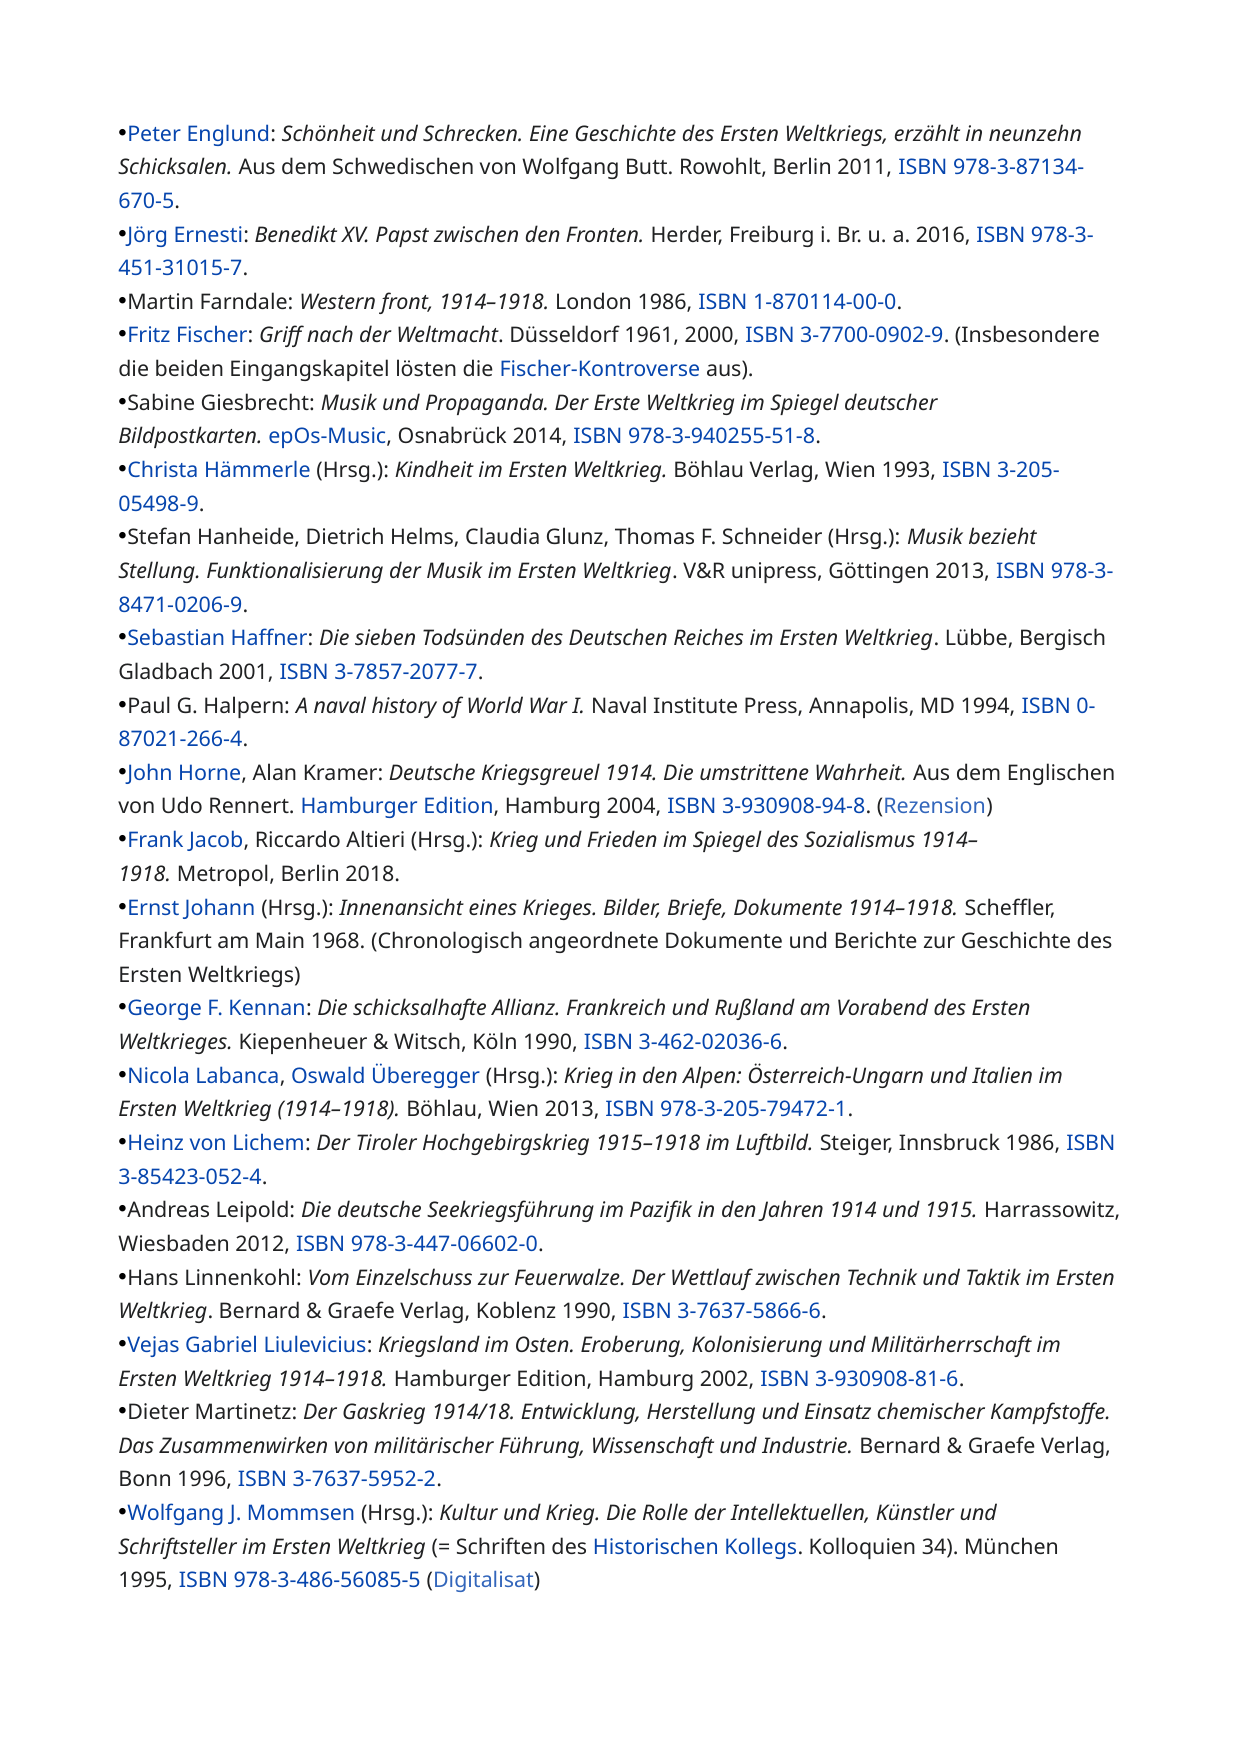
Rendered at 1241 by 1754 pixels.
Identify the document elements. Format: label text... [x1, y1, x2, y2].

list Dieter Martinetz: Der Gaskrieg 1914/18. Entwicklung, Herstellung und Einsatz chemischer Kampfstoffe. Das Zusammenwirken von militärischer Führung, Wissenschaft und Industrie. Bernard & Graefe Verlag, Bonn 1996, ISBN 3-7637-5952-2. [118, 1397, 1122, 1493]
list Sabine Giesbrecht: Musik und Propaganda. Der Erste Weltkrieg im Spiegel deutscher Bildpostkarten. epOs-Music, Osnabrück 2014, ISBN 978-3-940255-51-8. [118, 387, 1122, 450]
list Jörg Ernesti: Benedikt XV. Papst zwischen den Fronten. Herder, Freiburg i. Br. u. a. 2016, ISBN 978-3-451-31015-7. [118, 219, 1122, 282]
list Stefan Hanheide, Dietrich Helms, Claudia Glunz, Thomas F. Schneider (Hrsg.): Musik bezieht Stellung. Funktionalisierung der Musik im Ersten Weltkrieg. V&R unipress, Göttingen 2013, ISBN 978-3-8471-0206-9. [118, 522, 1122, 618]
list Nicola Labanca, Oswald Überegger (Hrsg.): Krieg in den Alpen: Österreich-Ungarn und Italien im Ersten Weltkrieg (1914–1918). Böhlau, Wien 2013, ISBN 978-3-205-79472-1. [118, 1060, 1122, 1123]
list George F. Kennan: Die schicksalhafte Allianz. Frankreich und Rußland am Vorabend des Ersten Weltkrieges. Kiepenheuer & Witsch, Köln 1990, ISBN 3-462-02036-6. [118, 993, 1122, 1056]
list Hans Linnenkohl: Vom Einzelschuss zur Feuerwalze. Der Wettlauf zwischen Technik und Taktik im Ersten Weltkrieg. Bernard & Graefe Verlag, Koblenz 1990, ISBN 3-7637-5866-6. [118, 1262, 1122, 1325]
list Heinz von Lichem: Der Tiroler Hochgebirgskrieg 1915–1918 im Luftbild. Steiger, Innsbruck 1986, ISBN 3-85423-052-4. [118, 1127, 1122, 1190]
list John Horne, Alan Kramer: Deutsche Kriegsgreuel 1914. Die umstrittene Wahrheit. Aus dem Englischen von Udo Rennert. Hamburger Edition, Hamburg 2004, ISBN 3-930908-94-8. (Rezension) [118, 757, 1122, 820]
list Christa Hämmerle (Hrsg.): Kindheit im Ersten Weltkrieg. Böhlau Verlag, Wien 1993, ISBN 3-205-05498-9. [118, 454, 1122, 517]
list Andreas Leipold: Die deutsche Seekriegsführung im Pazifik in den Jahren 1914 und 1915. Harrassowitz, Wiesbaden 2012, ISBN 978-3-447-06602-0. [118, 1195, 1122, 1258]
list Ernst Johann (Hrsg.): Innenansicht eines Krieges. Bilder, Briefe, Dokumente 1914–1918. Scheffler, Frankfurt am Main 1968. (Chronologisch angeordnete Dokumente und Berichte zur Geschichte des Ersten Weltkriegs) [118, 892, 1122, 988]
list Sebastian Haffner: Die sieben Todsünden des Deutschen Reiches im Ersten Weltkrieg. Lübbe, Bergisch Gladbach 2001, ISBN 3-7857-2077-7. [118, 623, 1122, 686]
list Martin Farndale: Western front, 1914–1918. London 1986, ISBN 1-870114-00-0. [118, 286, 1122, 316]
list Frank Jacob, Riccardo Altieri (Hrsg.): Krieg und Frieden im Spiegel des Sozialismus 1914–1918. Metropol, Berlin 2018. [118, 825, 1122, 888]
list Peter Englund: Schönheit und Schrecken. Eine Geschichte des Ersten Weltkriegs, erzählt in neunzehn Schicksalen. Aus dem Schwedischen von Wolfgang Butt. Rowohlt, Berlin 2011, ISBN 978-3-87134-670-5. [118, 118, 1122, 215]
list Wolfgang J. Mommsen (Hrsg.): Kultur und Krieg. Die Rolle der Intellektuellen, Künstler und Schriftsteller im Ersten Weltkrieg (= Schriften des Historischen Kollegs. Kolloquien 34). München 1995, ISBN 978-3-486-56085-5 (Digitalisat) [118, 1498, 1122, 1594]
list Fritz Fischer: Griff nach der Weltmacht. Düsseldorf 1961, 2000, ISBN 3-7700-0902-9. (Insbesondere die beiden Eingangskapitel lösten die Fischer-Kontroverse aus). [118, 320, 1122, 383]
list Paul G. Halpern: A naval history of World War I. Naval Institute Press, Annapolis, MD 1994, ISBN 0-87021-266-4. [118, 690, 1122, 753]
list Vejas Gabriel Liulevicius: Kriegsland im Osten. Eroberung, Kolonisierung und Militärherrschaft im Ersten Weltkrieg 1914–1918. Hamburger Edition, Hamburg 2002, ISBN 3-930908-81-6. [118, 1329, 1122, 1392]
